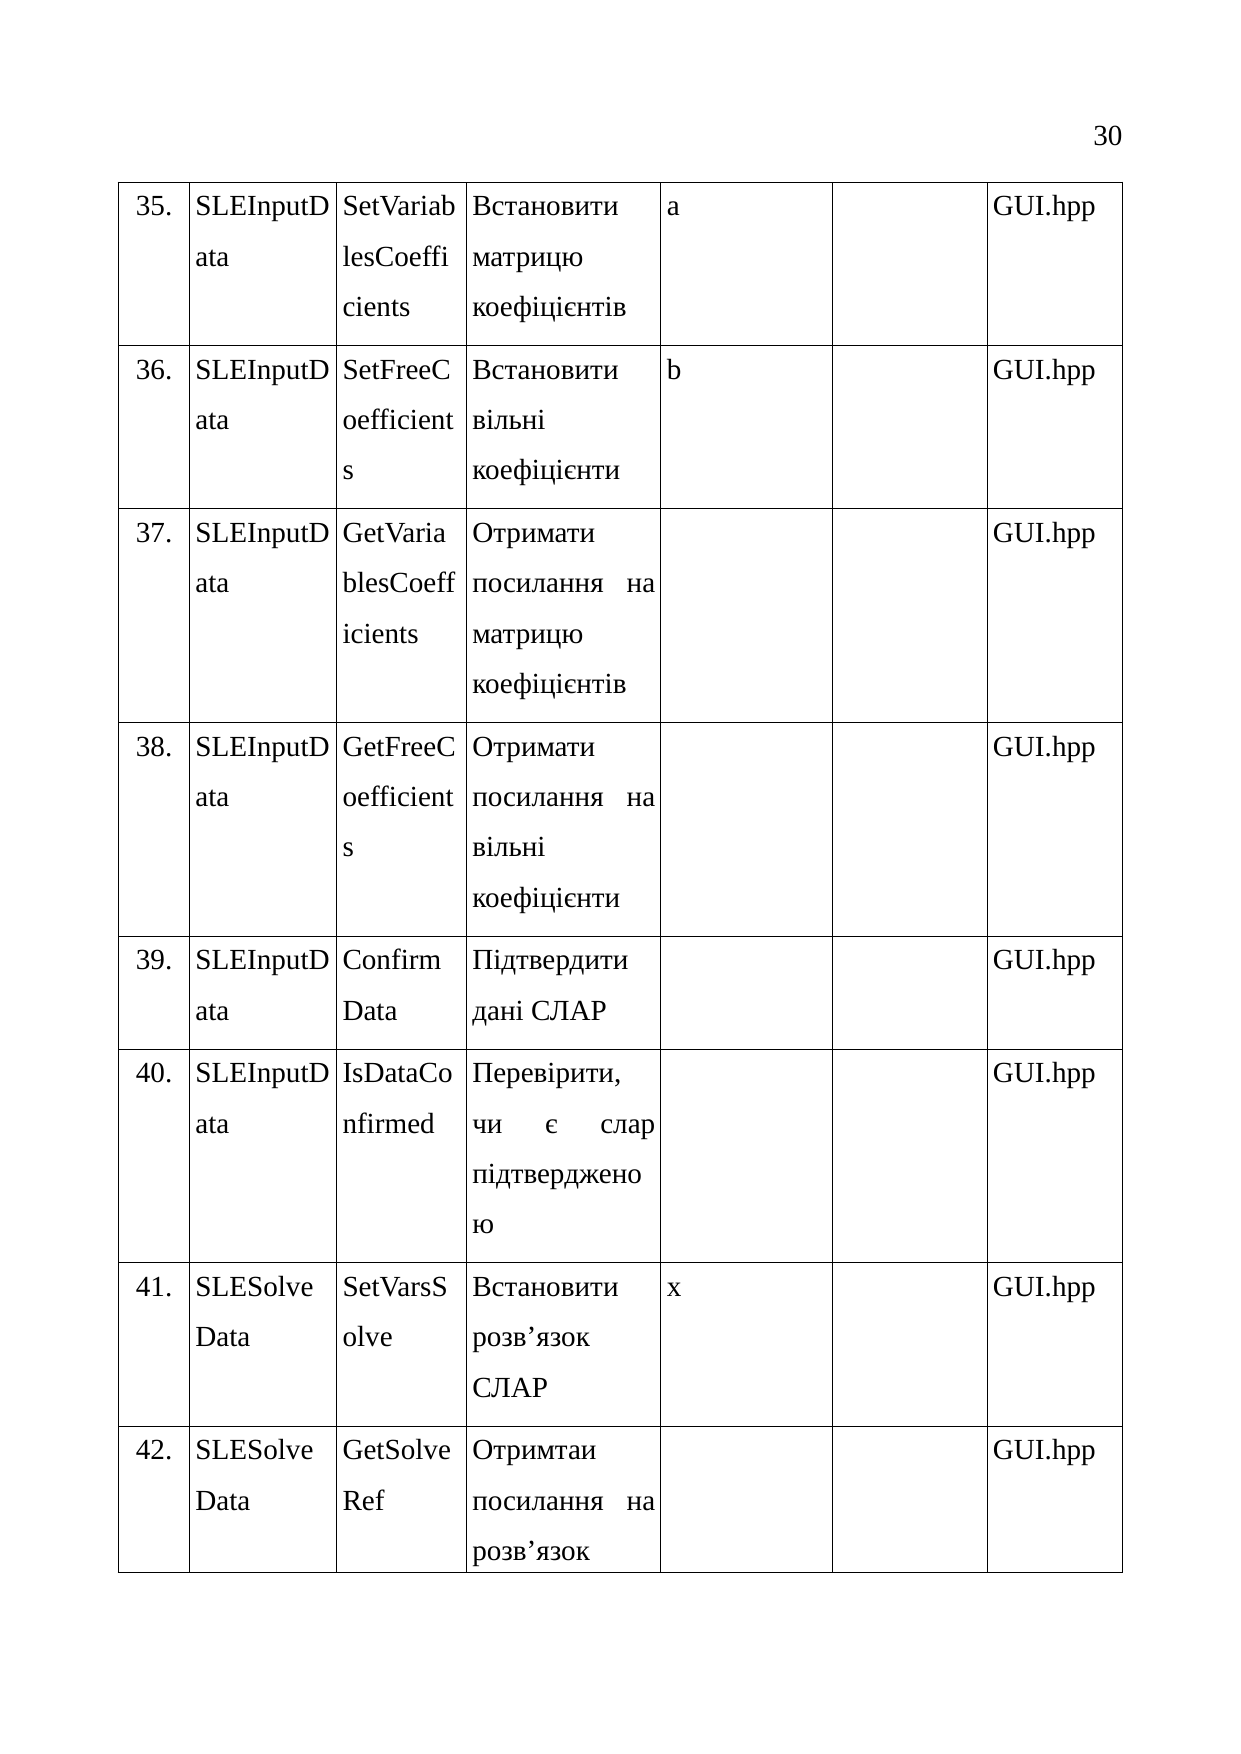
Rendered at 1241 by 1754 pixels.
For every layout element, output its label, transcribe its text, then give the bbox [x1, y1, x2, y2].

table_cell SetVariablesCoefficients [337, 183, 466, 345]
table_cell SLEInputData [190, 183, 336, 345]
table_cell 39. [119, 937, 189, 1049]
table_cell SetFreeCoefficients [337, 346, 466, 508]
table_cell ConfirmData [337, 937, 466, 1049]
table_cell Отримати посилання на матрицю коефіцієнтів [467, 509, 660, 722]
table_cell [833, 346, 987, 508]
table_cell SLEInputData [190, 509, 336, 722]
table_cell 42. [119, 1427, 189, 1572]
table_cell [833, 1263, 987, 1426]
table_cell IsDataConfirmed [337, 1050, 466, 1262]
table_cell GUI.hpp [988, 937, 1122, 1049]
table_cell GUI.hpp [988, 183, 1122, 345]
table_cell Встановити розв’язок СЛАР [467, 1263, 660, 1426]
table_cell SLEInputData [190, 723, 336, 936]
table_cell x [661, 1263, 832, 1426]
table_cell [661, 937, 832, 1049]
table_cell GUI.hpp [988, 509, 1122, 722]
table_cell 41. [119, 1263, 189, 1426]
table_cell a [661, 183, 832, 345]
table_cell SLEInputData [190, 1050, 336, 1262]
table_cell [661, 509, 832, 722]
table_cell 37. [119, 509, 189, 722]
table_cell b [661, 346, 832, 508]
table_cell GUI.hpp [988, 1050, 1122, 1262]
table_cell Отримтаи посилання на розв’язок [467, 1427, 660, 1572]
table_cell Отримати посилання на вільні коефіцієнти [467, 723, 660, 936]
table_cell GetVariablesCoefficients [337, 509, 466, 722]
table_cell [833, 1050, 987, 1262]
table_cell Перевірити, чи є слар підтвердженою [467, 1050, 660, 1262]
table_cell GUI.hpp [988, 1263, 1122, 1426]
table_cell Підтвердити дані СЛАР [467, 937, 660, 1049]
table_cell [661, 723, 832, 936]
table_cell GUI.hpp [988, 1427, 1122, 1572]
table_cell Встановити матрицю коефіцієнтів [467, 183, 660, 345]
table_cell GetSolveRef [337, 1427, 466, 1572]
table_cell [833, 1427, 987, 1572]
table_cell SLESolveData [190, 1263, 336, 1426]
table_cell [833, 509, 987, 722]
table_cell [833, 183, 987, 345]
table_cell [833, 723, 987, 936]
table_cell GUI.hpp [988, 723, 1122, 936]
table_cell 36. [119, 346, 189, 508]
table_cell Встановити вільні коефіцієнти [467, 346, 660, 508]
table_cell [661, 1427, 832, 1572]
table_cell SetVarsSolve [337, 1263, 466, 1426]
table_cell SLESolveData [190, 1427, 336, 1572]
table_cell 40. [119, 1050, 189, 1262]
table_cell SLEInputData [190, 937, 336, 1049]
table_cell SLEInputData [190, 346, 336, 508]
table_cell 35. [119, 183, 189, 345]
table_cell [833, 937, 987, 1049]
table_cell GetFreeCoefficients [337, 723, 466, 936]
table_cell 38. [119, 723, 189, 936]
table_cell [661, 1050, 832, 1262]
table_cell GUI.hpp [988, 346, 1122, 508]
